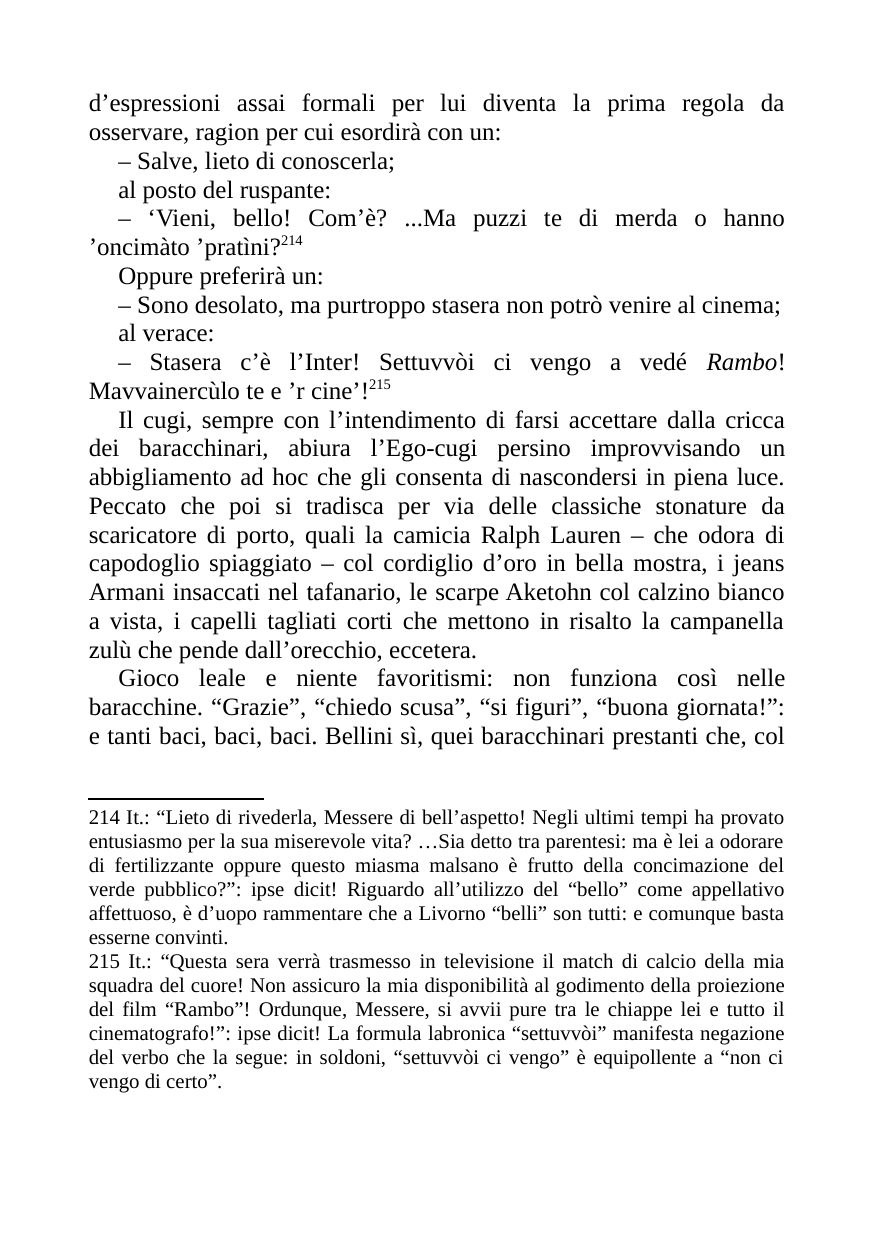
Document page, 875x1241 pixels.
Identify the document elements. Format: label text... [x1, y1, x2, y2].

text Gioco leale e niente favoritismi: non funziona così nelle baracchine. “Grazie”, “chiedo scusa”, “si figuri”, “buona giornata!”: e tanti baci, baci, baci. Bellini sì, quei baracchinari prestanti che, col [88, 663, 786, 750]
text al verace: [88, 318, 786, 347]
text d’espressioni assai formali per lui diventa la prima regola da osservare, ragion per cui esordirà con un: [88, 88, 786, 146]
text It.: “Questa sera verrà trasmesso in televisione il match di calcio della mia squadra del cuore! Non assicuro la mia disponibilità al godimento della proiezione del film “Rambo”! Ordunque, Messere, si avvii pure tra le chiappe lei e tutto il cinematografo!”: ipse dicit! La formula labronica “settuvvòi” manifesta negazione del verbo che la segue: in soldoni, “settuvvòi ci vengo” è equipollente a “non ci vengo di certo”. [88, 949, 786, 1093]
text Oppure preferirà un: [88, 261, 786, 290]
text al posto del ruspante: [88, 175, 786, 203]
text Il cugi, sempre con l’intendimento di farsi accettare dalla cricca dei baracchinari, abiura l’Ego-cugi persino improvvisando un abbigliamento ad hoc che gli consenta di nascondersi in piena luce. Peccato che poi si tradisca per via delle classiche stonature da scaricatore di porto, quali la camicia Ralph Lauren – che odora di capodoglio spiaggiato – col cordiglio d’oro in bella mostra, i jeans Armani insaccati nel tafanario, le scarpe Aketohn col calzino bianco a vista, i capelli tagliati corti che mettono in risalto la campanella zulù che pende dall’orecchio, eccetera. [88, 405, 786, 663]
text – Sono desolato, ma purtroppo stasera non potrò venire al cinema; [88, 290, 786, 318]
text – Salve, lieto di conoscerla; [88, 146, 786, 175]
text – Stasera c’è l’Inter! Settuvvòi ci vengo a vedé Rambo! Mavvainercùlo te e ’r cine’! [88, 347, 786, 405]
text It.: “Lieto di rivederla, Messere di bell’aspetto! Negli ultimi tempi ha provato entusiasmo per la sua miserevole vita? …Sia detto tra parentesi: ma è lei a odorare di fertilizzante oppure questo miasma malsano è frutto della concimazione del verde pubblico?”: ipse dicit! Riguardo all’utilizzo del “bello” come appellativo affettuoso, è d’uopo rammentare che a Livorno “belli” son tutti: e comunque basta esserne convinti. [88, 805, 786, 949]
text – ‘Vieni, bello! Com’è? ...Ma puzzi te di merda o hanno ’oncimàto ’pratìni? [88, 203, 786, 261]
